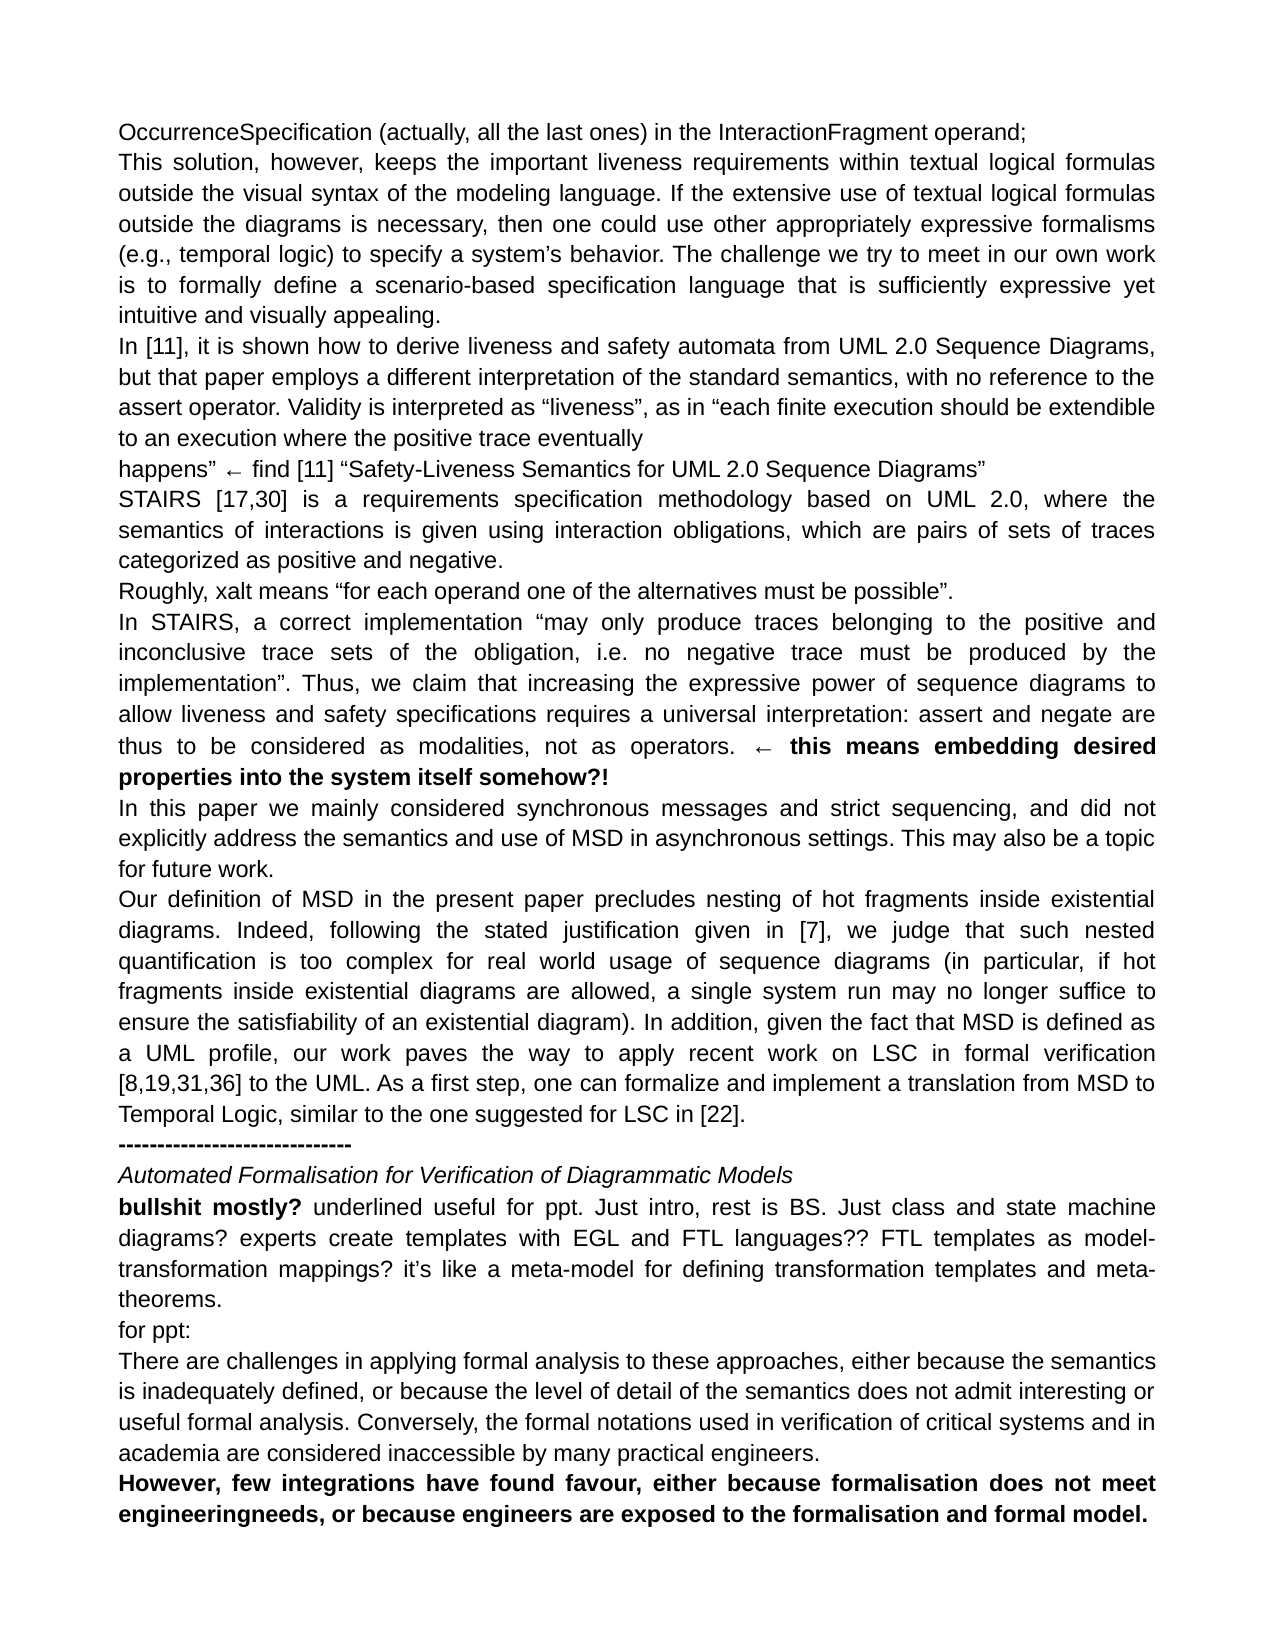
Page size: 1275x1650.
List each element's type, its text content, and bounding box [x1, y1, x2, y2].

text for ppt: [118, 1316, 1157, 1343]
text happens” ← find [11] “Safety-Liveness Semantics for UML 2.0 Sequence Diagrams” [118, 455, 1157, 482]
text In this paper we mainly considered synchronous messages and strict sequencing, and did not explicitly address the semantics and use of MSD in asynchronous settings. This may also be a topic for future work. [118, 794, 1157, 882]
text In STAIRS, a correct implementation “may only produce traces belonging to the positive and inconclusive trace sets of the obligation, i.e. no negative trace must be produced by the implementation”. Thus, we claim that increasing the expressive power of sequence diagrams to allow liveness and safety specifications requires a universal interpretation: assert and negate are thus to be considered as modalities, not as operators. ← this means embedding desired properties into the system itself somehow?! [118, 608, 1157, 790]
text However, few integrations have found favour, either because formalisation does not meet engineeringneeds, or because engineers are exposed to the formalisation and formal model. [118, 1469, 1157, 1527]
text This solution, however, keeps the important liveness requirements within textual logical formulas outside the visual syntax of the modeling language. If the extensive use of textual logical formulas outside the diagrams is necessary, then one could use other appropriately expressive formalisms (e.g., temporal logic) to specify a system’s behavior. The challenge we try to meet in our own work is to formally define a scenario-based specification language that is sufficiently expressive yet intuitive and visually appealing. [118, 149, 1157, 329]
text In [11], it is shown how to derive liveness and safety automata from UML 2.0 Sequence Diagrams, but that paper employs a different interpretation of the standard semantics, with no reference to the assert operator. Validity is interpreted as “liveness”, as in “each finite execution should be extendible to an execution where the positive trace eventually [118, 332, 1157, 451]
text Automated Formalisation for Verification of Diagrammatic Models [118, 1161, 1157, 1188]
text bullshit mostly? underlined useful for ppt. Just intro, rest is BS. Just class and state machine diagrams? experts create templates with EGL and FTL languages?? FTL templates as model-transformation mappings? it’s like a meta-model for defining transformation templates and meta-theorems. [118, 1192, 1157, 1313]
text There are challenges in applying formal analysis to these approaches, either because the semantics is inadequately defined, or because the level of detail of the semantics does not admit interesting or useful formal analysis. Conversely, the formal notations used in verification of critical systems and in academia are considered inaccessible by many practical engineers. [118, 1347, 1157, 1466]
text Our definition of MSD in the present paper precludes nesting of hot fragments inside existential diagrams. Indeed, following the stated justification given in [7], we judge that such nested quantification is too complex for real world usage of sequence diagrams (in particular, if hot fragments inside existential diagrams are allowed, a single system run may no longer suffice to ensure the satisfiability of an existential diagram). In addition, given the fact that MSD is defined as a UML profile, our work paves the way to apply recent work on LSC in formal verification [8,19,31,36] to the UML. As a first step, one can formalize and implement a translation from MSD to Temporal Logic, similar to the one suggested for LSC in [22]. [118, 886, 1157, 1127]
text Roughly, xalt means “for each operand one of the alternatives must be possible”. [118, 577, 1157, 604]
text OccurrenceSpecification (actually, all the last ones) in the InteractionFragment operand; [118, 118, 1157, 145]
text STAIRS [17,30] is a requirements specification methodology based on UML 2.0, where the semantics of interactions is given using interaction obligations, which are pairs of sets of traces categorized as positive and negative. [118, 486, 1157, 574]
text ------------------------------ [118, 1131, 1157, 1158]
